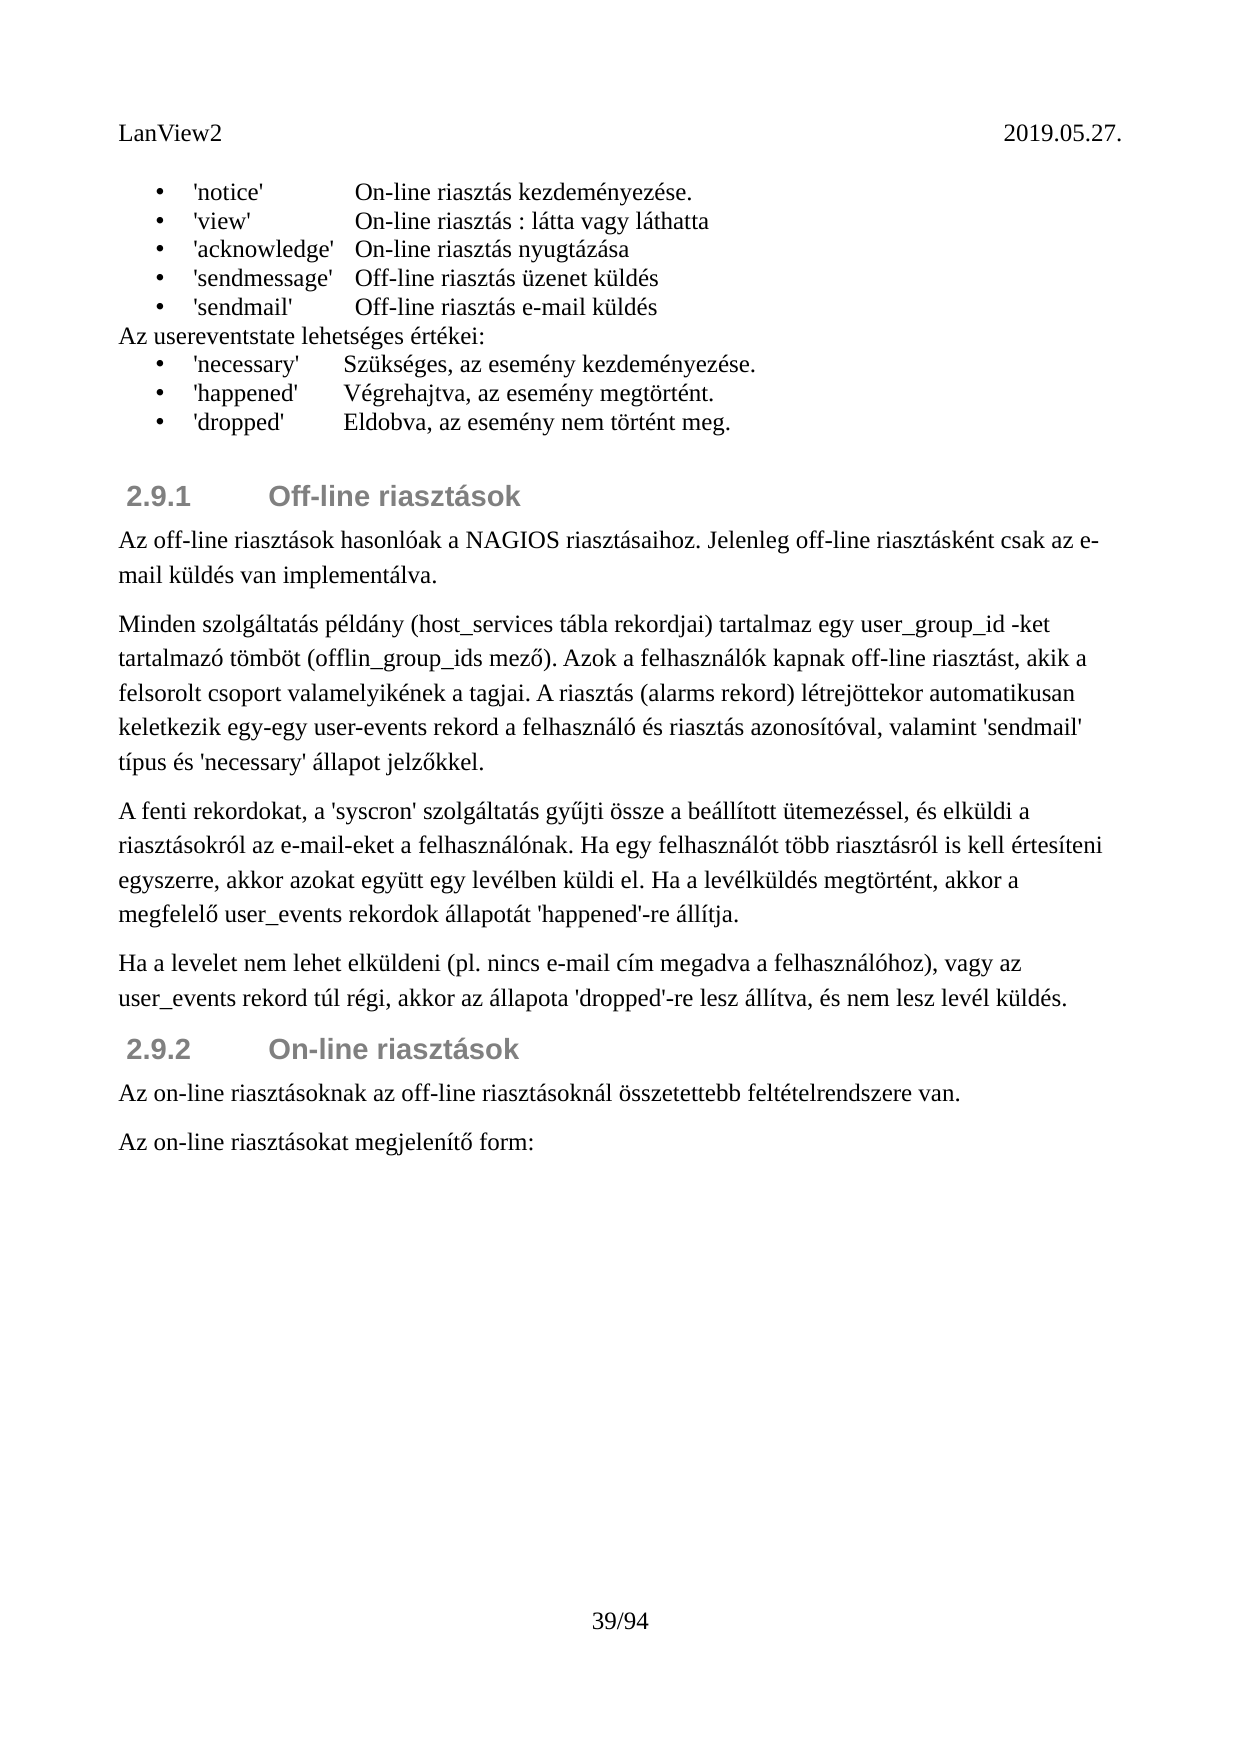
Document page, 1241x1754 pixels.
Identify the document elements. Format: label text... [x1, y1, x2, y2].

text Az on-line riasztásoknak az off-line riasztásoknál összetettebb feltételrendszere van. [118, 1078, 1122, 1107]
list 'necessary' Szükséges, az esemény kezdeményezése. [156, 349, 1122, 378]
list 'sendmessage' Off-line riasztás üzenet küldés [156, 263, 1122, 292]
list 'notice' On-line riasztás kezdeményezése. [156, 177, 1122, 206]
text Az on-line riasztásokat megjelenítő form: [118, 1127, 1122, 1156]
subtitle Off-line riasztások [118, 479, 1122, 513]
text Ha a levelet nem lehet elküldeni (pl. nincs e-mail cím megadva a felhasználóhoz), vagy az user_events rekord túl régi, akkor az állapota 'dropped'-re lesz állítva, és nem lesz levél küldés. [118, 948, 1122, 1011]
text A fenti rekordokat, a 'syscron' szolgáltatás gyűjti össze a beállított ütemezéssel, és elküldi a riasztásokról az e-mail-eket a felhasználónak. Ha egy felhasználót több riasztásról is kell értesíteni egyszerre, akkor azokat együtt egy levélben küldi el. Ha a levélküldés megtörtént, akkor a megfelelő user_events rekordok állapotát 'happened'-re állítja. [118, 796, 1122, 928]
text Az off-line riasztások hasonlóak a NAGIOS riasztásaihoz. Jelenleg off-line riasztásként csak az e-mail küldés van implementálva. [118, 525, 1122, 588]
list 'view' On-line riasztás : látta vagy láthatta [156, 206, 1122, 234]
list 'happened' Végrehajtva, az esemény megtörtént. [156, 378, 1122, 407]
list 'sendmail' Off-line riasztás e-mail küldés [156, 292, 1122, 321]
subtitle On-line riasztások [118, 1032, 1122, 1065]
text Az usereventstate lehetséges értékei: [118, 321, 1122, 349]
list 'acknowledge' On-line riasztás nyugtázása [156, 234, 1122, 263]
text Minden szolgáltatás példány (host_services tábla rekordjai) tartalmaz egy user_group_id -ket tartalmazó tömböt (offlin_group_ids mező). Azok a felhasználók kapnak off-line riasztást, akik a felsorolt csoport valamelyikének a tagjai. A riasztás (alarms rekord) létrejöttekor automatikusan keletkezik egy-egy user-events rekord a felhasználó és riasztás azonosítóval, valamint 'sendmail' típus és 'necessary' állapot jelzőkkel. [118, 609, 1122, 775]
list 'dropped' Eldobva, az esemény nem történt meg. [156, 407, 1122, 436]
